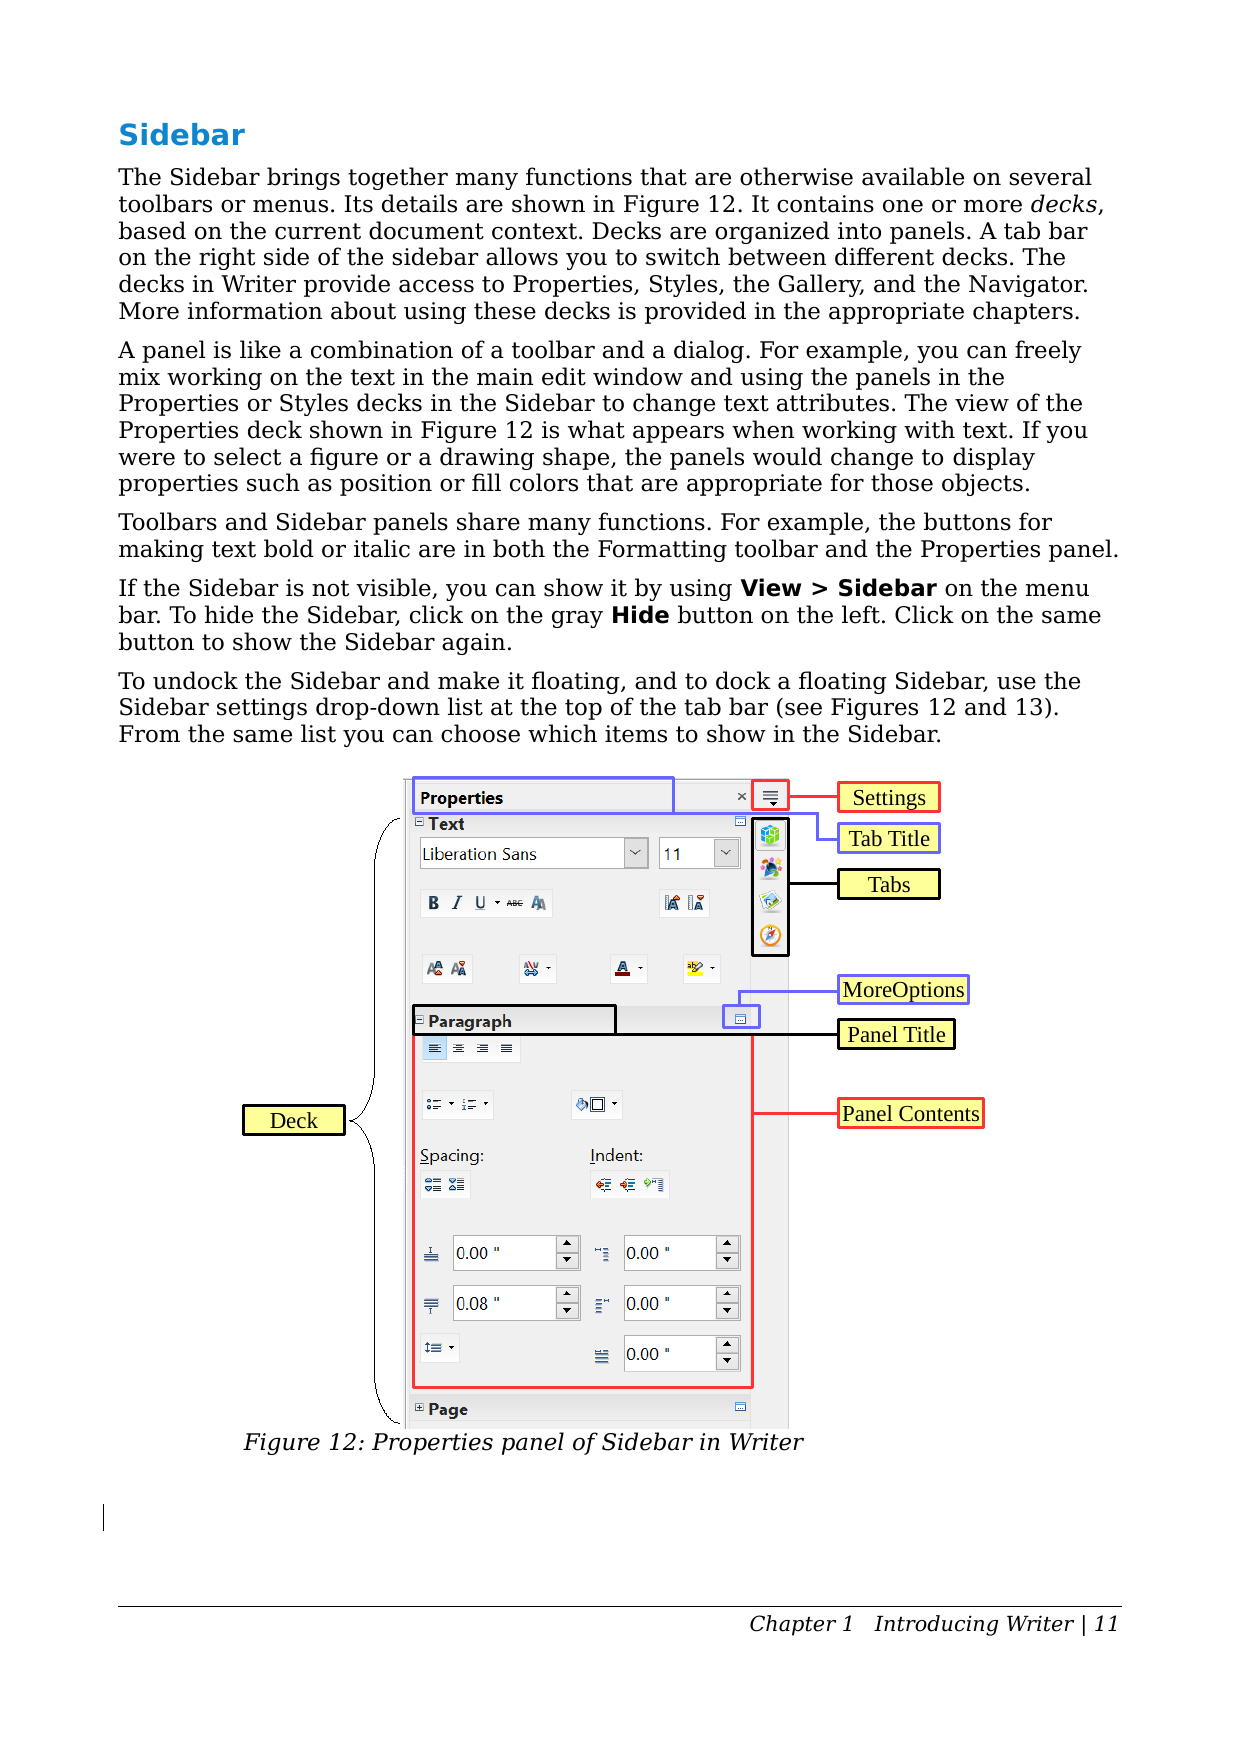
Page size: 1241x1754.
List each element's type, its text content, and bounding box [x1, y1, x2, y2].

picture [754, 1036, 789, 1112]
subtitle Sidebar [118, 118, 1122, 152]
picture [415, 779, 672, 812]
picture [415, 1007, 614, 1033]
picture [754, 782, 787, 808]
picture [403, 775, 789, 1429]
text To undock the Sidebar and make it floating, and to dock a floating Sidebar, use the Sidebar settings drop-down list at the top of the tab bar (see Figures 12 and 13). From the same list you can choose which items to show in the Sidebar. [118, 668, 1122, 748]
text Toolbars and Sidebar panels share many functions. For example, the buttons for making text bold or italic are in both the Formatting toolbar and the Properties panel. [118, 509, 1122, 563]
text A panel is like a combination of a toolbar and a dialog. For example, you can freely mix working on the text in the main edit window and using the panels in the Properties or Styles decks in the Sidebar to change text attributes. The view of the Properties deck shown in Figure 12 is what appears when working with text. If you were to select a figure or a drawing shape, the panels would change to display properties such as position or fill colors that are appropriate for those objects. [118, 337, 1122, 497]
text Figure 12: Properties panel of Sidebar in Writer [243, 1429, 997, 1456]
picture [415, 1036, 751, 1386]
picture [754, 820, 787, 954]
text The Sidebar brings together many functions that are otherwise available on several toolbars or menus. Its details are shown in Figure 12. It contains one or more decks, based on the current document context. Decks are organized into panels. A tab bar on the right side of the sidebar allows you to switch between different decks. The decks in Writer provide access to Properties, Styles, the Gallery, and the Navigator. More information about using these decks is provided in the appropriate chapters. [118, 164, 1122, 324]
text If the Sidebar is not visible, you can show it by using View > Sidebar on the menu bar. To hide the Sidebar, click on the gray Hide button on the left. Click on the same button to show the Sidebar again. [118, 575, 1122, 655]
picture [725, 1007, 758, 1026]
